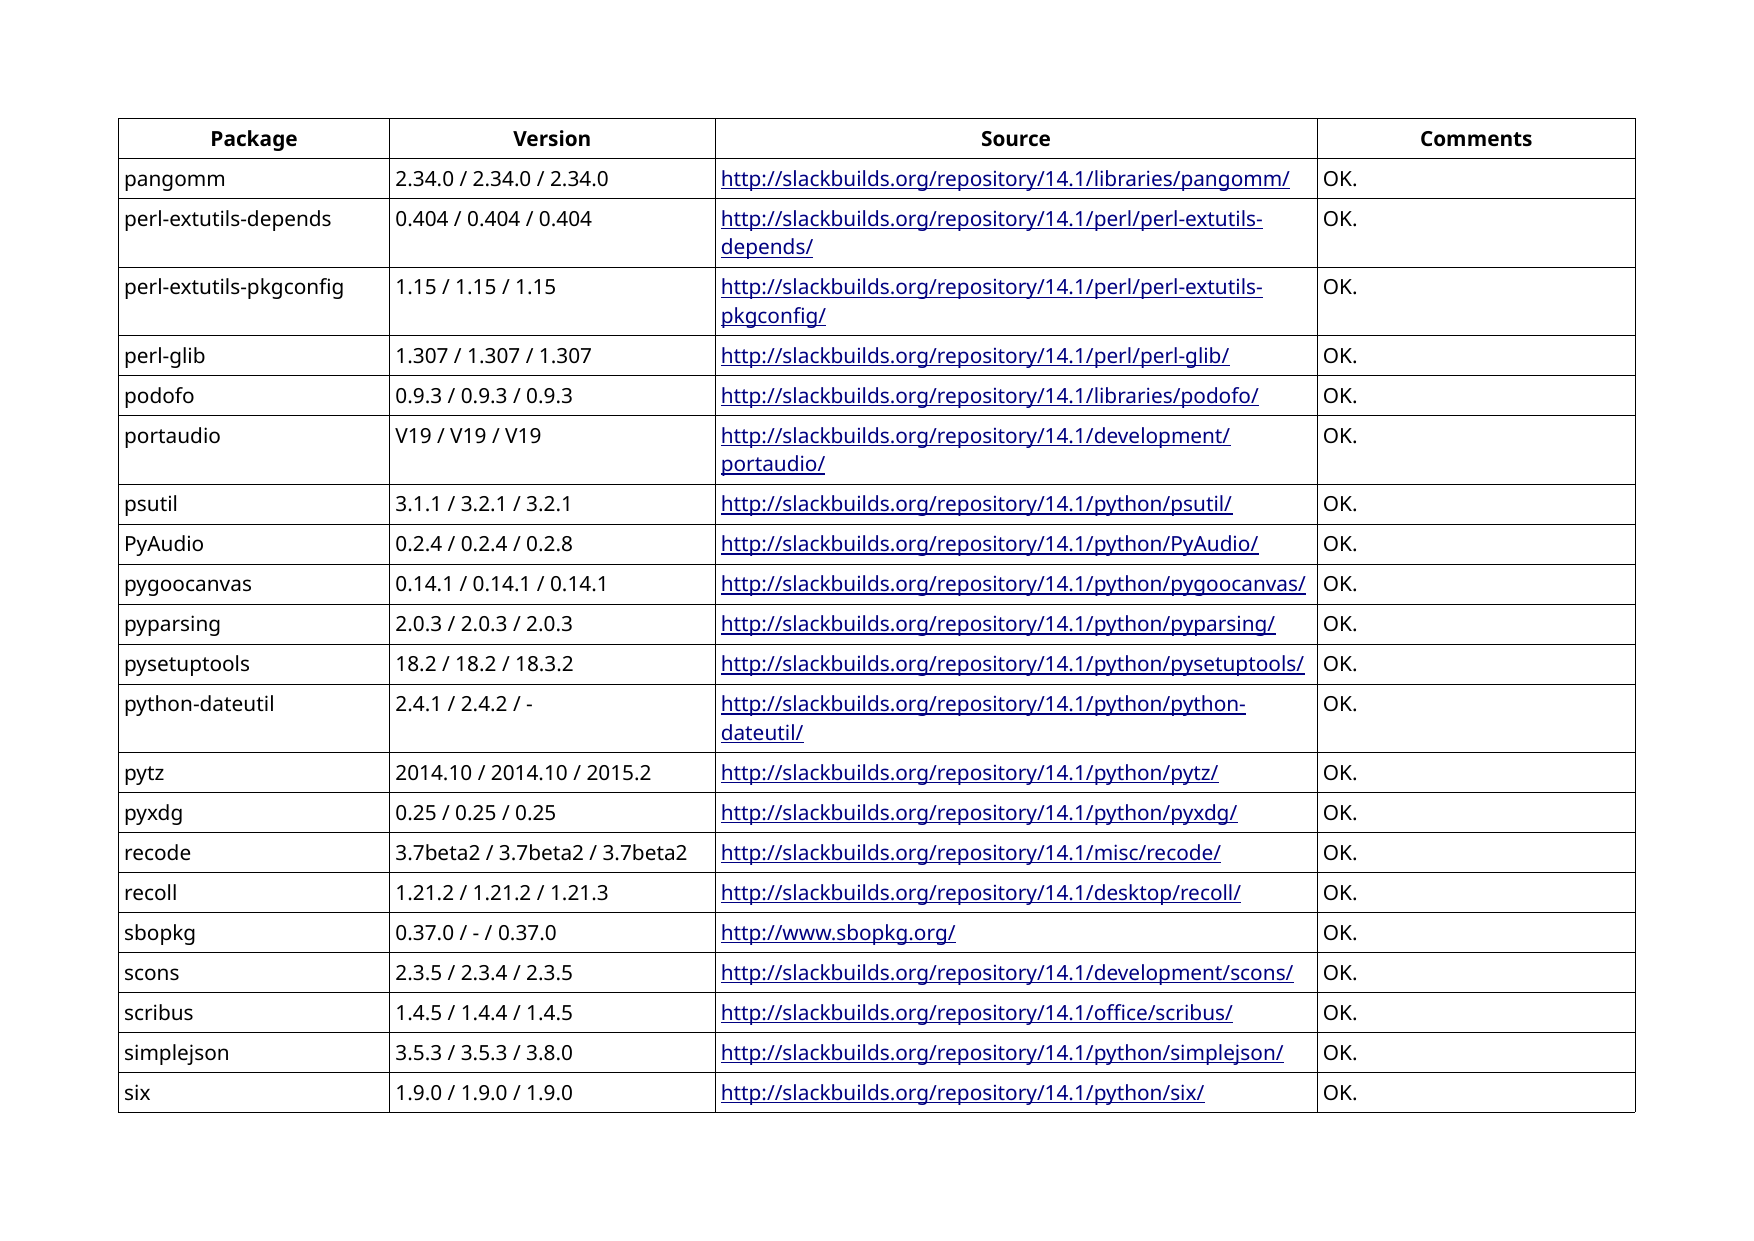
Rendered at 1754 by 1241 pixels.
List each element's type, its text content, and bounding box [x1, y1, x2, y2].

table_cell OK. [1318, 913, 1635, 952]
table_cell 3.1.1 / 3.2.1 / 3.2.1 [390, 485, 715, 523]
table_cell http://slackbuilds.org/repository/14.1/python/pytz/ [716, 753, 1317, 792]
table_cell http://slackbuilds.org/repository/14.1/perl/perl-extutils-depends/ [716, 199, 1317, 267]
table_cell OK. [1318, 376, 1635, 415]
table_header Version [390, 119, 715, 158]
table_cell http://slackbuilds.org/repository/14.1/libraries/podofo/ [716, 376, 1317, 415]
table_cell pyxdg [119, 793, 389, 832]
table_cell 2.0.3 / 2.0.3 / 2.0.3 [390, 605, 715, 643]
table_cell PyAudio [119, 525, 389, 563]
table_cell OK. [1318, 953, 1635, 992]
table_cell OK. [1318, 605, 1635, 643]
table_cell perl-glib [119, 336, 389, 375]
table_cell OK. [1318, 793, 1635, 832]
table_cell 0.2.4 / 0.2.4 / 0.2.8 [390, 525, 715, 563]
table_cell http://slackbuilds.org/repository/14.1/misc/recode/ [716, 833, 1317, 872]
table_cell http://slackbuilds.org/repository/14.1/python/pygoocanvas/ [716, 565, 1317, 603]
table_cell OK. [1318, 525, 1635, 563]
table_cell V19 / V19 / V19 [390, 416, 715, 483]
table_cell OK. [1318, 993, 1635, 1032]
table_cell http://slackbuilds.org/repository/14.1/development/scons/ [716, 953, 1317, 992]
table_cell OK. [1318, 753, 1635, 792]
table_cell http://slackbuilds.org/repository/14.1/python/python-dateutil/ [716, 685, 1317, 752]
table_cell OK. [1318, 873, 1635, 912]
table_cell http://slackbuilds.org/repository/14.1/python/pyparsing/ [716, 605, 1317, 643]
table_header Source [716, 119, 1317, 158]
table_cell podofo [119, 376, 389, 415]
table_cell http://slackbuilds.org/repository/14.1/development/portaudio/ [716, 416, 1317, 483]
table_cell scribus [119, 993, 389, 1032]
table_cell 0.404 / 0.404 / 0.404 [390, 199, 715, 267]
table_cell OK. [1318, 268, 1635, 335]
table_cell 0.9.3 / 0.9.3 / 0.9.3 [390, 376, 715, 415]
table_cell http://slackbuilds.org/repository/14.1/python/psutil/ [716, 485, 1317, 523]
table_cell 1.307 / 1.307 / 1.307 [390, 336, 715, 375]
table_cell OK. [1318, 416, 1635, 483]
table_cell recode [119, 833, 389, 872]
table_cell http://slackbuilds.org/repository/14.1/perl/perl-extutils-pkgconfig/ [716, 268, 1317, 335]
table_cell OK. [1318, 565, 1635, 603]
table_cell 2014.10 / 2014.10 / 2015.2 [390, 753, 715, 792]
table_cell pangomm [119, 159, 389, 198]
table_cell 1.21.2 / 1.21.2 / 1.21.3 [390, 873, 715, 912]
table_cell http://slackbuilds.org/repository/14.1/libraries/pangomm/ [716, 159, 1317, 198]
table_cell OK. [1318, 1073, 1635, 1112]
table_cell pygoocanvas [119, 565, 389, 603]
table_cell recoll [119, 873, 389, 912]
table_cell OK. [1318, 159, 1635, 198]
table_cell http://slackbuilds.org/repository/14.1/desktop/recoll/ [716, 873, 1317, 912]
table_cell http://slackbuilds.org/repository/14.1/python/PyAudio/ [716, 525, 1317, 563]
table_cell http://slackbuilds.org/repository/14.1/office/scribus/ [716, 993, 1317, 1032]
table_cell OK. [1318, 833, 1635, 872]
table_cell 18.2 / 18.2 / 18.3.2 [390, 645, 715, 683]
table_cell pyparsing [119, 605, 389, 643]
table_cell http://slackbuilds.org/repository/14.1/perl/perl-glib/ [716, 336, 1317, 375]
table_cell pysetuptools [119, 645, 389, 683]
table_cell 3.7beta2 / 3.7beta2 / 3.7beta2 [390, 833, 715, 872]
table_cell python-dateutil [119, 685, 389, 752]
table_cell sbopkg [119, 913, 389, 952]
table_cell perl-extutils-pkgconfig [119, 268, 389, 335]
table_cell 0.25 / 0.25 / 0.25 [390, 793, 715, 832]
table_cell 3.5.3 / 3.5.3 / 3.8.0 [390, 1033, 715, 1072]
table_cell OK. [1318, 645, 1635, 683]
table_cell pytz [119, 753, 389, 792]
table_cell OK. [1318, 199, 1635, 267]
table_cell http://slackbuilds.org/repository/14.1/python/simplejson/ [716, 1033, 1317, 1072]
table_cell 2.4.1 / 2.4.2 / - [390, 685, 715, 752]
table_cell http://slackbuilds.org/repository/14.1/python/pysetuptools/ [716, 645, 1317, 683]
table_cell http://slackbuilds.org/repository/14.1/python/six/ [716, 1073, 1317, 1112]
table_cell OK. [1318, 685, 1635, 752]
table_cell six [119, 1073, 389, 1112]
table_cell 1.9.0 / 1.9.0 / 1.9.0 [390, 1073, 715, 1112]
table_cell 2.3.5 / 2.3.4 / 2.3.5 [390, 953, 715, 992]
table_cell 2.34.0 / 2.34.0 / 2.34.0 [390, 159, 715, 198]
table_cell http://www.sbopkg.org/ [716, 913, 1317, 952]
table_cell scons [119, 953, 389, 992]
table_cell OK. [1318, 485, 1635, 523]
table_cell 0.37.0 / - / 0.37.0 [390, 913, 715, 952]
table_cell 1.15 / 1.15 / 1.15 [390, 268, 715, 335]
table_header Package [119, 119, 389, 158]
table_cell psutil [119, 485, 389, 523]
table_cell OK. [1318, 1033, 1635, 1072]
table_cell 0.14.1 / 0.14.1 / 0.14.1 [390, 565, 715, 603]
table_cell simplejson [119, 1033, 389, 1072]
table_cell portaudio [119, 416, 389, 483]
table_cell OK. [1318, 336, 1635, 375]
table_cell perl-extutils-depends [119, 199, 389, 267]
table_header Comments [1318, 119, 1635, 158]
table_cell http://slackbuilds.org/repository/14.1/python/pyxdg/ [716, 793, 1317, 832]
table_cell 1.4.5 / 1.4.4 / 1.4.5 [390, 993, 715, 1032]
